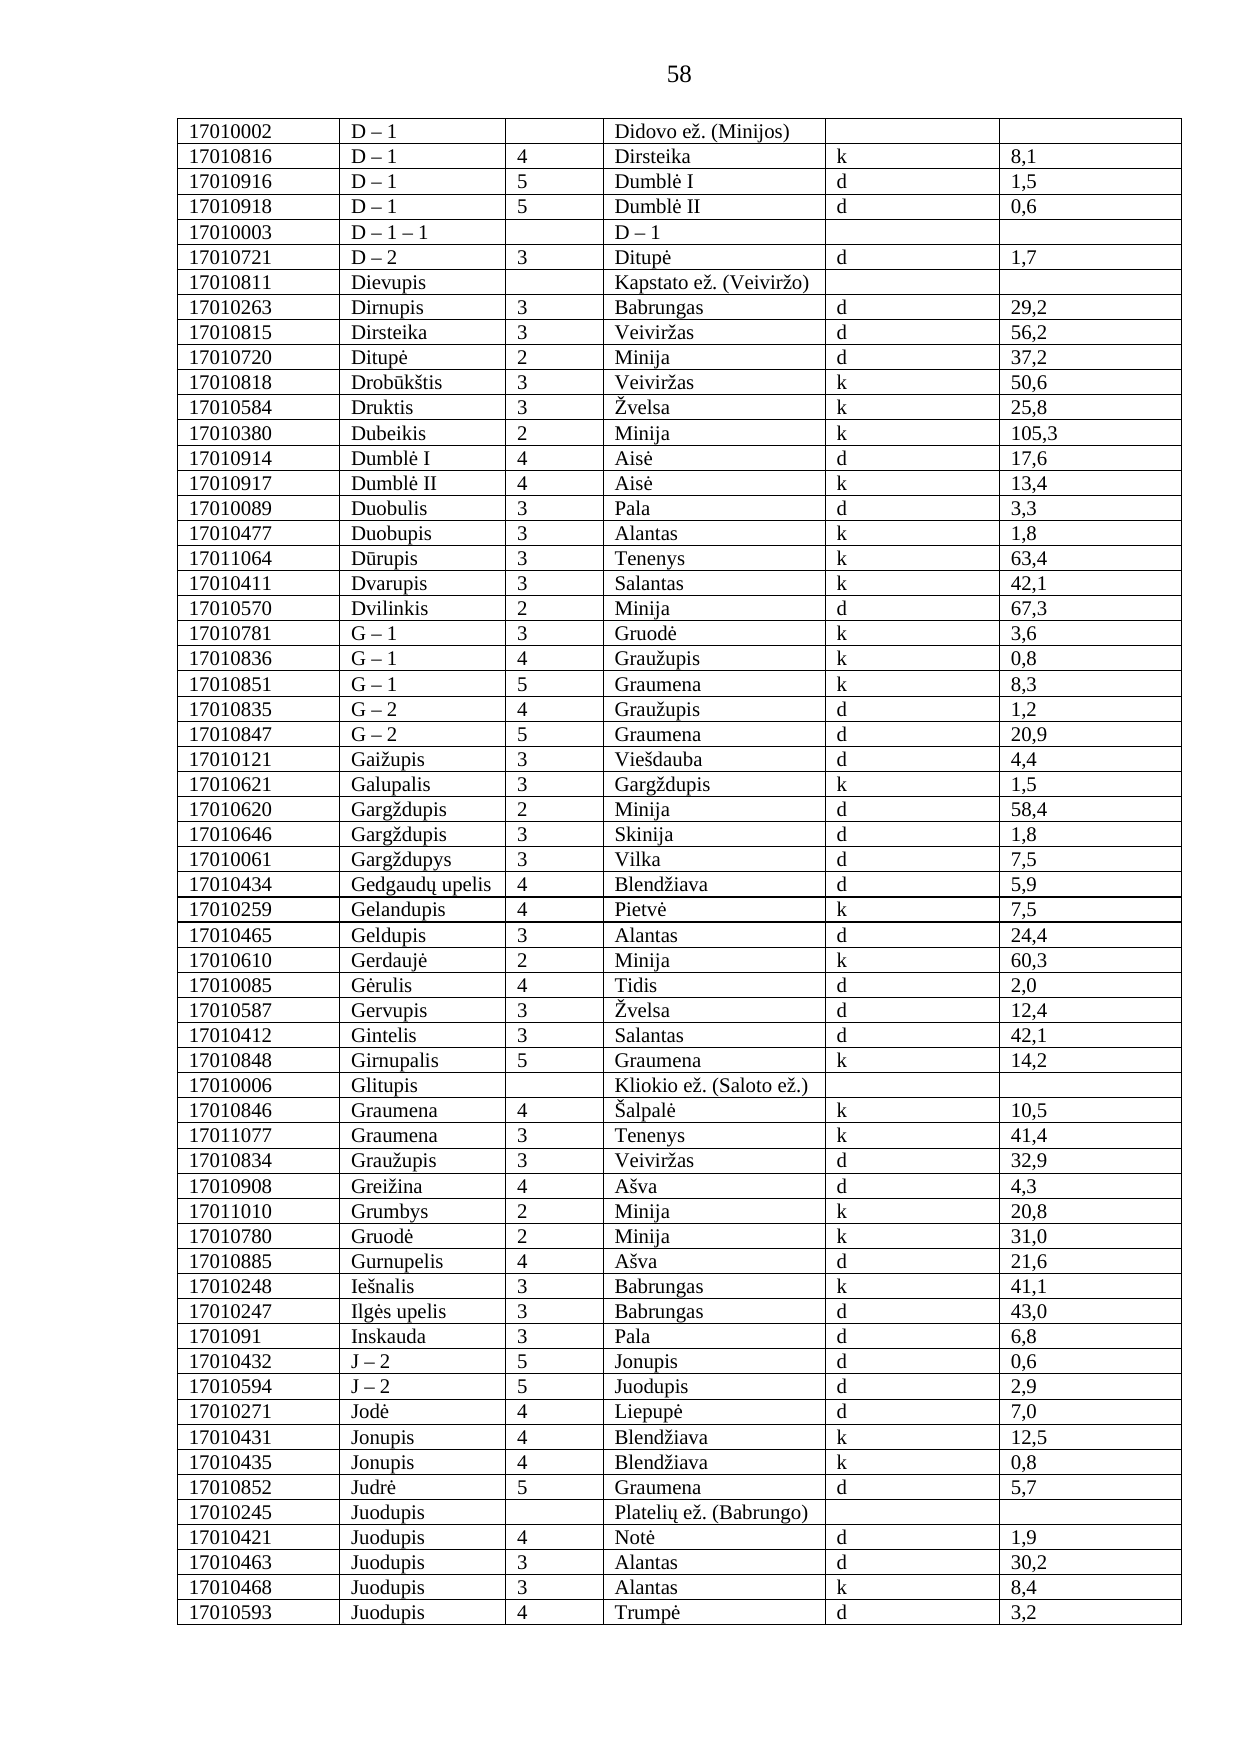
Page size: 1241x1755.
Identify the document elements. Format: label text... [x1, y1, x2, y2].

table_cell 3 [506, 320, 603, 344]
table_cell 2,9 [1000, 1374, 1181, 1398]
table_cell D – 1 [340, 119, 505, 143]
table_cell 17010781 [178, 621, 339, 645]
table_cell d [826, 973, 999, 997]
table_cell Veiviržas [604, 1149, 825, 1172]
table_cell Juodupis [340, 1525, 505, 1549]
table_cell [1000, 1500, 1181, 1524]
table_cell Ditupė [340, 345, 505, 369]
table_cell Gerdaujė [340, 948, 505, 972]
table_cell d [826, 245, 999, 269]
table_cell d [826, 872, 999, 896]
table_cell Šalpalė [604, 1098, 825, 1122]
table_cell 3,3 [1000, 496, 1181, 520]
table_cell 20,8 [1000, 1199, 1181, 1223]
table_cell 56,2 [1000, 320, 1181, 344]
table_cell 25,8 [1000, 395, 1181, 419]
table_cell 17010917 [178, 471, 339, 495]
table_cell 0,8 [1000, 1450, 1181, 1474]
table_cell 17010646 [178, 822, 339, 846]
table_cell d [826, 195, 999, 218]
table_cell Minija [604, 345, 825, 369]
table_cell Duobupis [340, 521, 505, 545]
table_cell d [826, 1550, 999, 1574]
table_cell 3,2 [1000, 1600, 1181, 1624]
table_cell 5 [506, 671, 603, 696]
table_cell 3 [506, 1149, 603, 1172]
table_cell 0,8 [1000, 646, 1181, 670]
table_cell k [826, 772, 999, 796]
table_cell d [826, 1475, 999, 1499]
table_cell Blendžiava [604, 1425, 825, 1449]
table_cell Aisė [604, 446, 825, 469]
table_cell Aisė [604, 471, 825, 495]
table_cell 4 [506, 1600, 603, 1624]
table_cell 17010248 [178, 1274, 339, 1298]
table_cell 17010431 [178, 1425, 339, 1449]
table_cell 3 [506, 1324, 603, 1348]
table_cell 3 [506, 1274, 603, 1298]
table_cell Graužupis [340, 1149, 505, 1172]
table_cell Dumblė I [340, 446, 505, 469]
table_cell Pala [604, 496, 825, 520]
table_cell 17010465 [178, 923, 339, 947]
table_cell Gruodė [604, 621, 825, 645]
table_cell Minija [604, 948, 825, 972]
table_cell 4 [506, 446, 603, 469]
table_cell 3 [506, 521, 603, 545]
table_cell [826, 220, 999, 244]
table_cell d [826, 697, 999, 721]
table_cell 17010570 [178, 596, 339, 620]
table_cell 3 [506, 496, 603, 520]
table_cell 17010412 [178, 1023, 339, 1047]
table_cell d [826, 1349, 999, 1373]
table_cell 3 [506, 1123, 603, 1147]
table_cell Didovo ež. (Minijos) [604, 119, 825, 143]
table_cell 50,6 [1000, 370, 1181, 394]
table_cell 17010089 [178, 496, 339, 520]
table_cell Minija [604, 596, 825, 620]
table_cell Dievupis [340, 270, 505, 294]
table_cell 42,1 [1000, 1023, 1181, 1047]
table_cell d [826, 596, 999, 620]
table_cell 17010085 [178, 973, 339, 997]
table_cell Jonupis [340, 1450, 505, 1474]
table_cell D – 1 [340, 169, 505, 193]
table_cell Gelandupis [340, 898, 505, 921]
table_cell Dumblė II [604, 195, 825, 218]
table_cell 3 [506, 245, 603, 269]
table_cell Vilka [604, 847, 825, 871]
table_cell [506, 1500, 603, 1524]
table_cell 3 [506, 621, 603, 645]
table_cell d [826, 1023, 999, 1047]
table_cell Blendžiava [604, 872, 825, 896]
table_cell Geldupis [340, 923, 505, 947]
table_cell 5 [506, 722, 603, 746]
table_cell k [826, 621, 999, 645]
table_cell Greižina [340, 1174, 505, 1198]
table_cell 17010584 [178, 395, 339, 419]
table_cell Veiviržas [604, 320, 825, 344]
table_cell Dirnupis [340, 295, 505, 319]
table_cell 2,0 [1000, 973, 1181, 997]
table_cell 37,2 [1000, 345, 1181, 369]
table_cell k [826, 370, 999, 394]
table_cell 17010380 [178, 420, 339, 444]
table_cell 2 [506, 948, 603, 972]
table_cell 17010816 [178, 144, 339, 168]
table_cell k [826, 1098, 999, 1122]
table_cell d [826, 1249, 999, 1273]
table_cell 4 [506, 144, 603, 168]
table_cell Dubeikis [340, 420, 505, 444]
table_cell 2 [506, 1199, 603, 1223]
table_cell 17010435 [178, 1450, 339, 1474]
table_cell Gargždupis [604, 772, 825, 796]
table_cell [826, 1073, 999, 1097]
table_cell d [826, 722, 999, 746]
table_cell Žvelsa [604, 998, 825, 1022]
table_cell Minija [604, 1199, 825, 1223]
table_cell 1,7 [1000, 245, 1181, 269]
table_cell d [826, 1324, 999, 1348]
table_cell k [826, 948, 999, 972]
table_cell k [826, 420, 999, 444]
table_cell 17010885 [178, 1249, 339, 1273]
table_cell 29,2 [1000, 295, 1181, 319]
table_cell d [826, 1299, 999, 1323]
table_cell 17010780 [178, 1224, 339, 1248]
table_cell D – 1 [604, 220, 825, 244]
table_cell 17010610 [178, 948, 339, 972]
table_cell 41,1 [1000, 1274, 1181, 1298]
table_cell 7,5 [1000, 898, 1181, 921]
table_cell Žvelsa [604, 395, 825, 419]
table_cell 17010259 [178, 898, 339, 921]
table_cell k [826, 671, 999, 696]
table_cell 17010263 [178, 295, 339, 319]
table_cell 14,2 [1000, 1048, 1181, 1072]
table_cell 24,4 [1000, 923, 1181, 947]
table_cell Glitupis [340, 1073, 505, 1097]
table_cell Minija [604, 797, 825, 821]
table_cell k [826, 898, 999, 921]
table_cell 17,6 [1000, 446, 1181, 469]
table_cell Gėrulis [340, 973, 505, 997]
table_cell 13,4 [1000, 471, 1181, 495]
table_cell 17010432 [178, 1349, 339, 1373]
table_cell 17010836 [178, 646, 339, 670]
table_cell [506, 220, 603, 244]
table_cell Graužupis [604, 697, 825, 721]
table_cell 17010851 [178, 671, 339, 696]
table_cell Kliokio ež. (Saloto ež.) [604, 1073, 825, 1097]
table_cell J – 2 [340, 1374, 505, 1398]
table_cell 17010411 [178, 571, 339, 595]
table_cell 5,7 [1000, 1475, 1181, 1499]
table_cell Gargždupys [340, 847, 505, 871]
table_cell Dvarupis [340, 571, 505, 595]
table_cell Graumena [604, 722, 825, 746]
table_cell Grumbys [340, 1199, 505, 1223]
table_cell Gurnupelis [340, 1249, 505, 1273]
table_cell 0,6 [1000, 1349, 1181, 1373]
table_cell 4 [506, 1174, 603, 1198]
table_cell Alantas [604, 923, 825, 947]
table_cell 41,4 [1000, 1123, 1181, 1147]
table_cell d [826, 747, 999, 771]
table_cell 43,0 [1000, 1299, 1181, 1323]
table_cell 3 [506, 747, 603, 771]
table_cell d [826, 1174, 999, 1198]
table_cell Alantas [604, 1575, 825, 1599]
table_cell 1,2 [1000, 697, 1181, 721]
table_cell D – 1 [340, 144, 505, 168]
table_cell G – 2 [340, 722, 505, 746]
table_cell 2 [506, 596, 603, 620]
table_cell 30,2 [1000, 1550, 1181, 1574]
table_cell 17010247 [178, 1299, 339, 1323]
table_cell [826, 1500, 999, 1524]
table_cell 17010846 [178, 1098, 339, 1122]
table_cell [1000, 119, 1181, 143]
table_cell Duobulis [340, 496, 505, 520]
table_cell Blendžiava [604, 1450, 825, 1474]
table_cell 3 [506, 395, 603, 419]
table_cell 3 [506, 822, 603, 846]
table_cell 17010834 [178, 1149, 339, 1172]
table_cell Jonupis [340, 1425, 505, 1449]
table_cell 17010121 [178, 747, 339, 771]
table_cell 42,1 [1000, 571, 1181, 595]
table_cell Tidis [604, 973, 825, 997]
table_cell 1,8 [1000, 521, 1181, 545]
table_cell Juodupis [340, 1500, 505, 1524]
table_cell d [826, 1525, 999, 1549]
table_cell Gargždupis [340, 822, 505, 846]
table_cell 3,6 [1000, 621, 1181, 645]
table_cell 67,3 [1000, 596, 1181, 620]
table_cell 4 [506, 1425, 603, 1449]
table_cell 5 [506, 169, 603, 193]
table_cell D – 2 [340, 245, 505, 269]
table_cell D – 1 [340, 195, 505, 218]
table_cell d [826, 822, 999, 846]
table_cell d [826, 1374, 999, 1398]
table_cell Graumena [604, 1475, 825, 1499]
table_cell 17010815 [178, 320, 339, 344]
table_cell G – 1 [340, 671, 505, 696]
table_cell k [826, 1048, 999, 1072]
table_cell 8,3 [1000, 671, 1181, 696]
table_cell 17011077 [178, 1123, 339, 1147]
table_cell k [826, 521, 999, 545]
table_cell 4 [506, 872, 603, 896]
table_cell 17010811 [178, 270, 339, 294]
table_cell Pala [604, 1324, 825, 1348]
table_cell 8,1 [1000, 144, 1181, 168]
table_cell k [826, 1274, 999, 1298]
table_cell 12,5 [1000, 1425, 1181, 1449]
table_cell 17010594 [178, 1374, 339, 1398]
table_cell 3 [506, 571, 603, 595]
table_cell Ditupė [604, 245, 825, 269]
table_cell 17010720 [178, 345, 339, 369]
table_cell Dirsteika [604, 144, 825, 168]
table_cell k [826, 1199, 999, 1223]
table_cell 0,6 [1000, 195, 1181, 218]
table_cell 4 [506, 973, 603, 997]
table_cell Tenenys [604, 1123, 825, 1147]
table_cell Babrungas [604, 295, 825, 319]
table_cell Girnupalis [340, 1048, 505, 1072]
table_cell 63,4 [1000, 546, 1181, 570]
table_cell 1,9 [1000, 1525, 1181, 1549]
table_cell 17011064 [178, 546, 339, 570]
table_cell Babrungas [604, 1299, 825, 1323]
table_cell d [826, 295, 999, 319]
table_cell Viešdauba [604, 747, 825, 771]
table_cell 17010621 [178, 772, 339, 796]
table_cell 4 [506, 1450, 603, 1474]
table_cell Graumena [340, 1098, 505, 1122]
table_cell Minija [604, 420, 825, 444]
table_cell Liepupė [604, 1400, 825, 1423]
table_cell d [826, 345, 999, 369]
table_cell [506, 119, 603, 143]
table_cell k [826, 1123, 999, 1147]
table_cell Juodupis [340, 1600, 505, 1624]
table_cell G – 1 [340, 646, 505, 670]
table_cell d [826, 1400, 999, 1423]
table_cell Inskauda [340, 1324, 505, 1348]
table_cell 3 [506, 1299, 603, 1323]
table_cell k [826, 646, 999, 670]
table_cell Alantas [604, 1550, 825, 1574]
table_cell k [826, 395, 999, 419]
table_cell 17010721 [178, 245, 339, 269]
table_cell Dirsteika [340, 320, 505, 344]
table_cell Pietvė [604, 898, 825, 921]
table_cell 4 [506, 1249, 603, 1273]
table_cell Minija [604, 1224, 825, 1248]
table_cell Gargždupis [340, 797, 505, 821]
table_cell 17010468 [178, 1575, 339, 1599]
table_cell Juodupis [340, 1575, 505, 1599]
table_cell d [826, 797, 999, 821]
table_cell Ilgės upelis [340, 1299, 505, 1323]
table_cell Salantas [604, 571, 825, 595]
table_cell k [826, 571, 999, 595]
table_cell D – 1 – 1 [340, 220, 505, 244]
table_cell k [826, 1575, 999, 1599]
table_cell [506, 1073, 603, 1097]
table_cell 17010908 [178, 1174, 339, 1198]
table_cell Salantas [604, 1023, 825, 1047]
table_cell [1000, 1073, 1181, 1097]
table_cell [1000, 270, 1181, 294]
table_cell Skinija [604, 822, 825, 846]
table_cell G – 2 [340, 697, 505, 721]
table_cell Dumblė I [604, 169, 825, 193]
table_cell Notė [604, 1525, 825, 1549]
table_cell 17010848 [178, 1048, 339, 1072]
table_cell 3 [506, 370, 603, 394]
table_cell 4 [506, 1525, 603, 1549]
table_cell Juodupis [340, 1550, 505, 1574]
table_cell 60,3 [1000, 948, 1181, 972]
table_cell J – 2 [340, 1349, 505, 1373]
table_cell 17010918 [178, 195, 339, 218]
table_cell k [826, 1450, 999, 1474]
table_cell 17010477 [178, 521, 339, 545]
table_cell Juodupis [604, 1374, 825, 1398]
table_cell Graužupis [604, 646, 825, 670]
table_cell 3 [506, 923, 603, 947]
table_cell d [826, 320, 999, 344]
table_cell 32,9 [1000, 1149, 1181, 1172]
table_cell 21,6 [1000, 1249, 1181, 1273]
table_cell Gintelis [340, 1023, 505, 1047]
table_cell Dvilinkis [340, 596, 505, 620]
table_cell 17010818 [178, 370, 339, 394]
table_cell 17010421 [178, 1525, 339, 1549]
table_cell 4 [506, 471, 603, 495]
table_cell Galupalis [340, 772, 505, 796]
table_cell 31,0 [1000, 1224, 1181, 1248]
table_cell d [826, 1600, 999, 1624]
table_cell 58,4 [1000, 797, 1181, 821]
table_cell d [826, 847, 999, 871]
table_cell 4 [506, 898, 603, 921]
table_cell k [826, 546, 999, 570]
table_cell d [826, 496, 999, 520]
table_cell 3 [506, 1023, 603, 1047]
table_cell Gruodė [340, 1224, 505, 1248]
table_cell Veiviržas [604, 370, 825, 394]
table_cell Graumena [604, 1048, 825, 1072]
table_cell 2 [506, 420, 603, 444]
table_cell Ašva [604, 1249, 825, 1273]
table_cell 17010006 [178, 1073, 339, 1097]
table_cell Trumpė [604, 1600, 825, 1624]
table_cell 3 [506, 1550, 603, 1574]
table_cell 17010620 [178, 797, 339, 821]
table_cell 3 [506, 998, 603, 1022]
table_cell Graumena [340, 1123, 505, 1147]
table_cell Dumblė II [340, 471, 505, 495]
table_cell Judrė [340, 1475, 505, 1499]
table_cell d [826, 446, 999, 469]
table_cell 20,9 [1000, 722, 1181, 746]
table_cell 4 [506, 1400, 603, 1423]
table_cell Tenenys [604, 546, 825, 570]
table_cell 1,8 [1000, 822, 1181, 846]
table_cell Iešnalis [340, 1274, 505, 1298]
table_cell Kapstato ež. (Veiviržo) [604, 270, 825, 294]
table_cell Platelių ež. (Babrungo) [604, 1500, 825, 1524]
table_cell k [826, 144, 999, 168]
table_cell 17011010 [178, 1199, 339, 1223]
table_cell k [826, 471, 999, 495]
table_cell 3 [506, 847, 603, 871]
table_cell [1000, 220, 1181, 244]
table_cell 4 [506, 646, 603, 670]
table_cell 17010852 [178, 1475, 339, 1499]
table_cell 17010916 [178, 169, 339, 193]
table_cell 2 [506, 1224, 603, 1248]
table_cell 17010914 [178, 446, 339, 469]
table_cell 17010002 [178, 119, 339, 143]
table_cell 5,9 [1000, 872, 1181, 896]
table_cell k [826, 1425, 999, 1449]
table_cell 4 [506, 1098, 603, 1122]
table_cell 17010061 [178, 847, 339, 871]
table_cell 5 [506, 1048, 603, 1072]
table_cell Jodė [340, 1400, 505, 1423]
table_cell 12,4 [1000, 998, 1181, 1022]
table_cell 5 [506, 1475, 603, 1499]
table_cell Ašva [604, 1174, 825, 1198]
table_cell 17010434 [178, 872, 339, 896]
table_cell [826, 119, 999, 143]
table_cell d [826, 1149, 999, 1172]
table_cell 17010271 [178, 1400, 339, 1423]
table_cell 6,8 [1000, 1324, 1181, 1348]
table_cell [826, 270, 999, 294]
table_cell Gaižupis [340, 747, 505, 771]
table_cell Graumena [604, 671, 825, 696]
table_cell 3 [506, 1575, 603, 1599]
table_cell d [826, 169, 999, 193]
table_cell 4,4 [1000, 747, 1181, 771]
table_cell 17010003 [178, 220, 339, 244]
table_cell Babrungas [604, 1274, 825, 1298]
table_cell 4,3 [1000, 1174, 1181, 1198]
table_cell Gervupis [340, 998, 505, 1022]
table_cell 3 [506, 546, 603, 570]
table_cell 4 [506, 697, 603, 721]
table_cell 17010463 [178, 1550, 339, 1574]
table_cell 17010245 [178, 1500, 339, 1524]
table_cell Druktis [340, 395, 505, 419]
table_cell 10,5 [1000, 1098, 1181, 1122]
table_cell 5 [506, 1374, 603, 1398]
table_cell 17010587 [178, 998, 339, 1022]
table_cell [506, 270, 603, 294]
table_cell 5 [506, 1349, 603, 1373]
table_cell 17010835 [178, 697, 339, 721]
table_cell Jonupis [604, 1349, 825, 1373]
table_cell Alantas [604, 521, 825, 545]
table_cell Gedgaudų upelis [340, 872, 505, 896]
table_cell 2 [506, 345, 603, 369]
table_cell 105,3 [1000, 420, 1181, 444]
table_cell 1,5 [1000, 169, 1181, 193]
table_cell G – 1 [340, 621, 505, 645]
table_cell Dūrupis [340, 546, 505, 570]
table_cell 7,5 [1000, 847, 1181, 871]
table_cell 17010847 [178, 722, 339, 746]
table_cell 3 [506, 295, 603, 319]
table_cell 2 [506, 797, 603, 821]
table_cell 17010593 [178, 1600, 339, 1624]
table_cell d [826, 998, 999, 1022]
table_cell k [826, 1224, 999, 1248]
table_cell Drobūkštis [340, 370, 505, 394]
table_cell 5 [506, 195, 603, 218]
table_cell 1701091 [178, 1324, 339, 1348]
table_cell 7,0 [1000, 1400, 1181, 1423]
table_cell 3 [506, 772, 603, 796]
table_cell d [826, 923, 999, 947]
table_cell 8,4 [1000, 1575, 1181, 1599]
table_cell 1,5 [1000, 772, 1181, 796]
